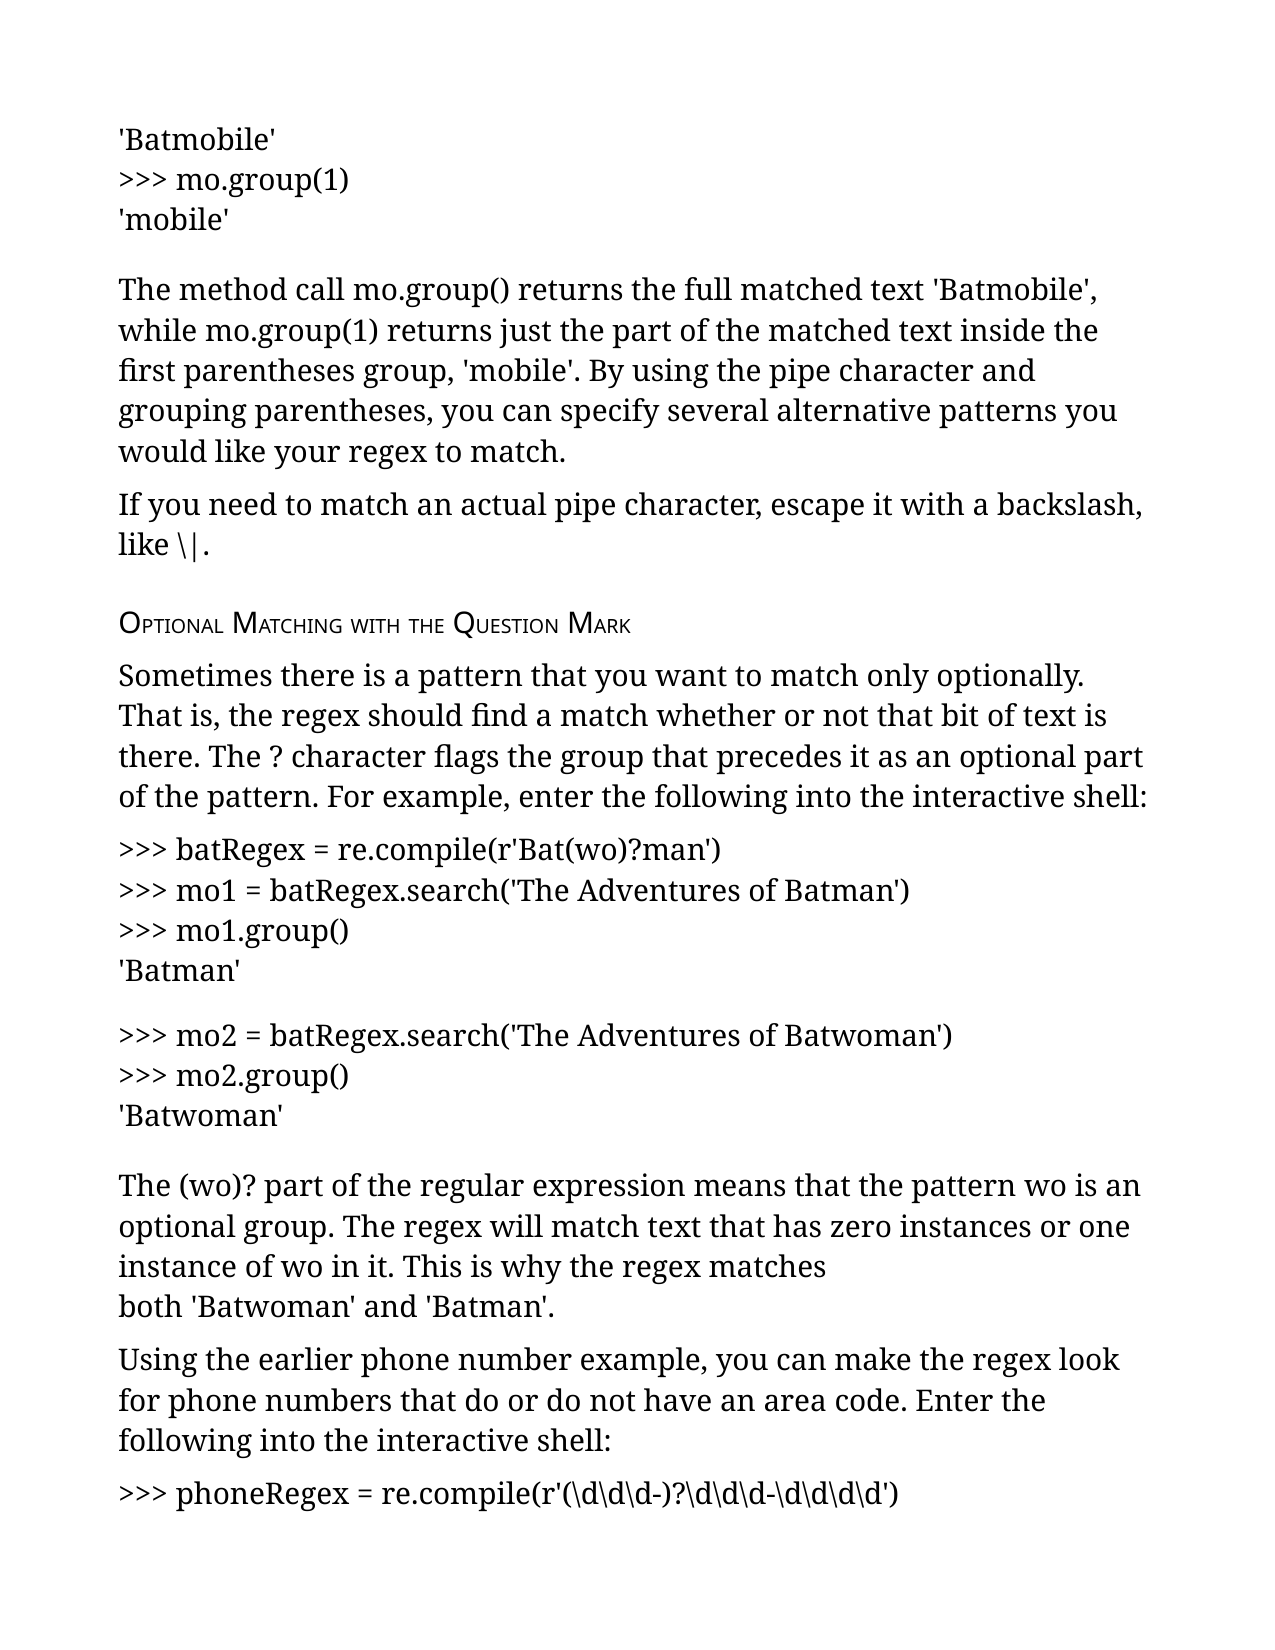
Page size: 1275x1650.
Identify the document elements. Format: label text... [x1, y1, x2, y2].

text >>> mo2.group() [118, 1054, 1157, 1095]
text 'mobile' [118, 199, 1157, 239]
text >>> mo.group(1) [118, 158, 1157, 199]
text If you need to match an actual pipe character, escape it with a backslash, like \|. [118, 483, 1157, 564]
text >>> mo1.group() [118, 910, 1157, 950]
text Using the earlier phone number example, you can make the regex look for phone numbers that do or do not have an area code. Enter the following into the interactive shell: [118, 1339, 1157, 1460]
text >>> phoneRegex = re.compile(r'(\d\d\d-)?\d\d\d-\d\d\d\d') [118, 1473, 1157, 1513]
text >>> batRegex = re.compile(r'Bat(wo)?man') [118, 829, 1157, 869]
subtitle Optional Matching with the Question Mark [118, 602, 1157, 642]
text 'Batmobile' [118, 118, 1157, 158]
text Sometimes there is a pattern that you want to match only optionally. That is, the regex should find a match whether or not that bit of text is there. The ? character flags the group that precedes it as an optional part of the pattern. For example, enter the following into the interactive shell: [118, 655, 1157, 816]
text >>> mo2 = batRegex.search('The Adventures of Batwoman') [118, 1014, 1157, 1054]
text 'Batwoman' [118, 1095, 1157, 1135]
text The (wo)? part of the regular expression means that the pattern wo is an optional group. The regex will match text that has zero instances or one instance of wo in it. This is why the regex matches both 'Batwoman' and 'Batman'. [118, 1165, 1157, 1327]
text 'Batman' [118, 950, 1157, 991]
text >>> mo1 = batRegex.search('The Adventures of Batman') [118, 869, 1157, 910]
text The method call mo.group() returns the full matched text 'Batmobile', while mo.group(1) returns just the part of the matched text inside the first parentheses group, 'mobile'. By using the pipe character and grouping parentheses, you can specify several alternative patterns you would like your regex to match. [118, 269, 1157, 471]
